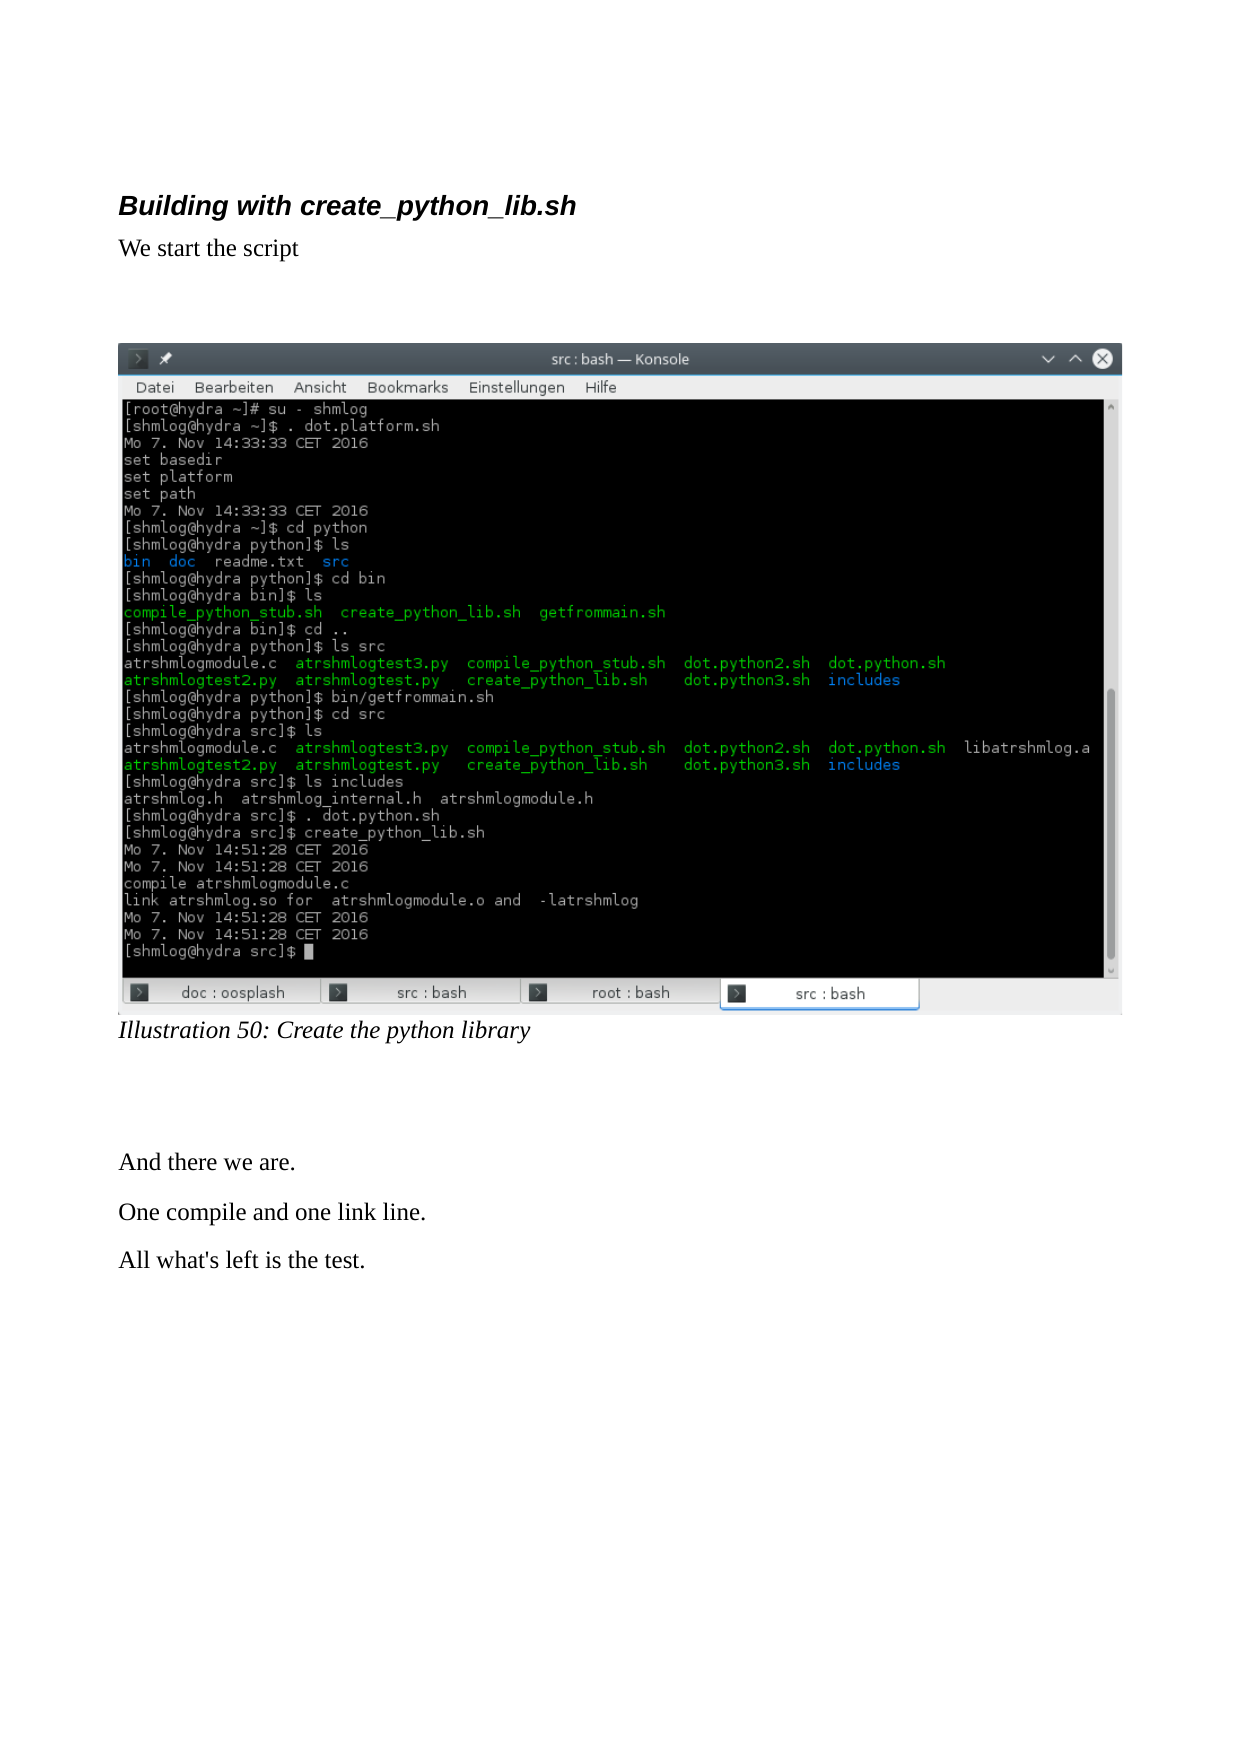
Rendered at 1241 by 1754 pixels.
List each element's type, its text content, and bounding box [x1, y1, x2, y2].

text All what's left is the test. [118, 1246, 1122, 1274]
subtitle Building with create_python_lib.sh [118, 189, 1122, 221]
picture [118, 343, 1123, 1015]
text One compile and one link line. [118, 1197, 1122, 1225]
text Illustration 50: Create the python library [118, 1015, 1122, 1044]
text And there we are. [118, 1147, 1122, 1176]
text We start the script [118, 233, 1122, 262]
